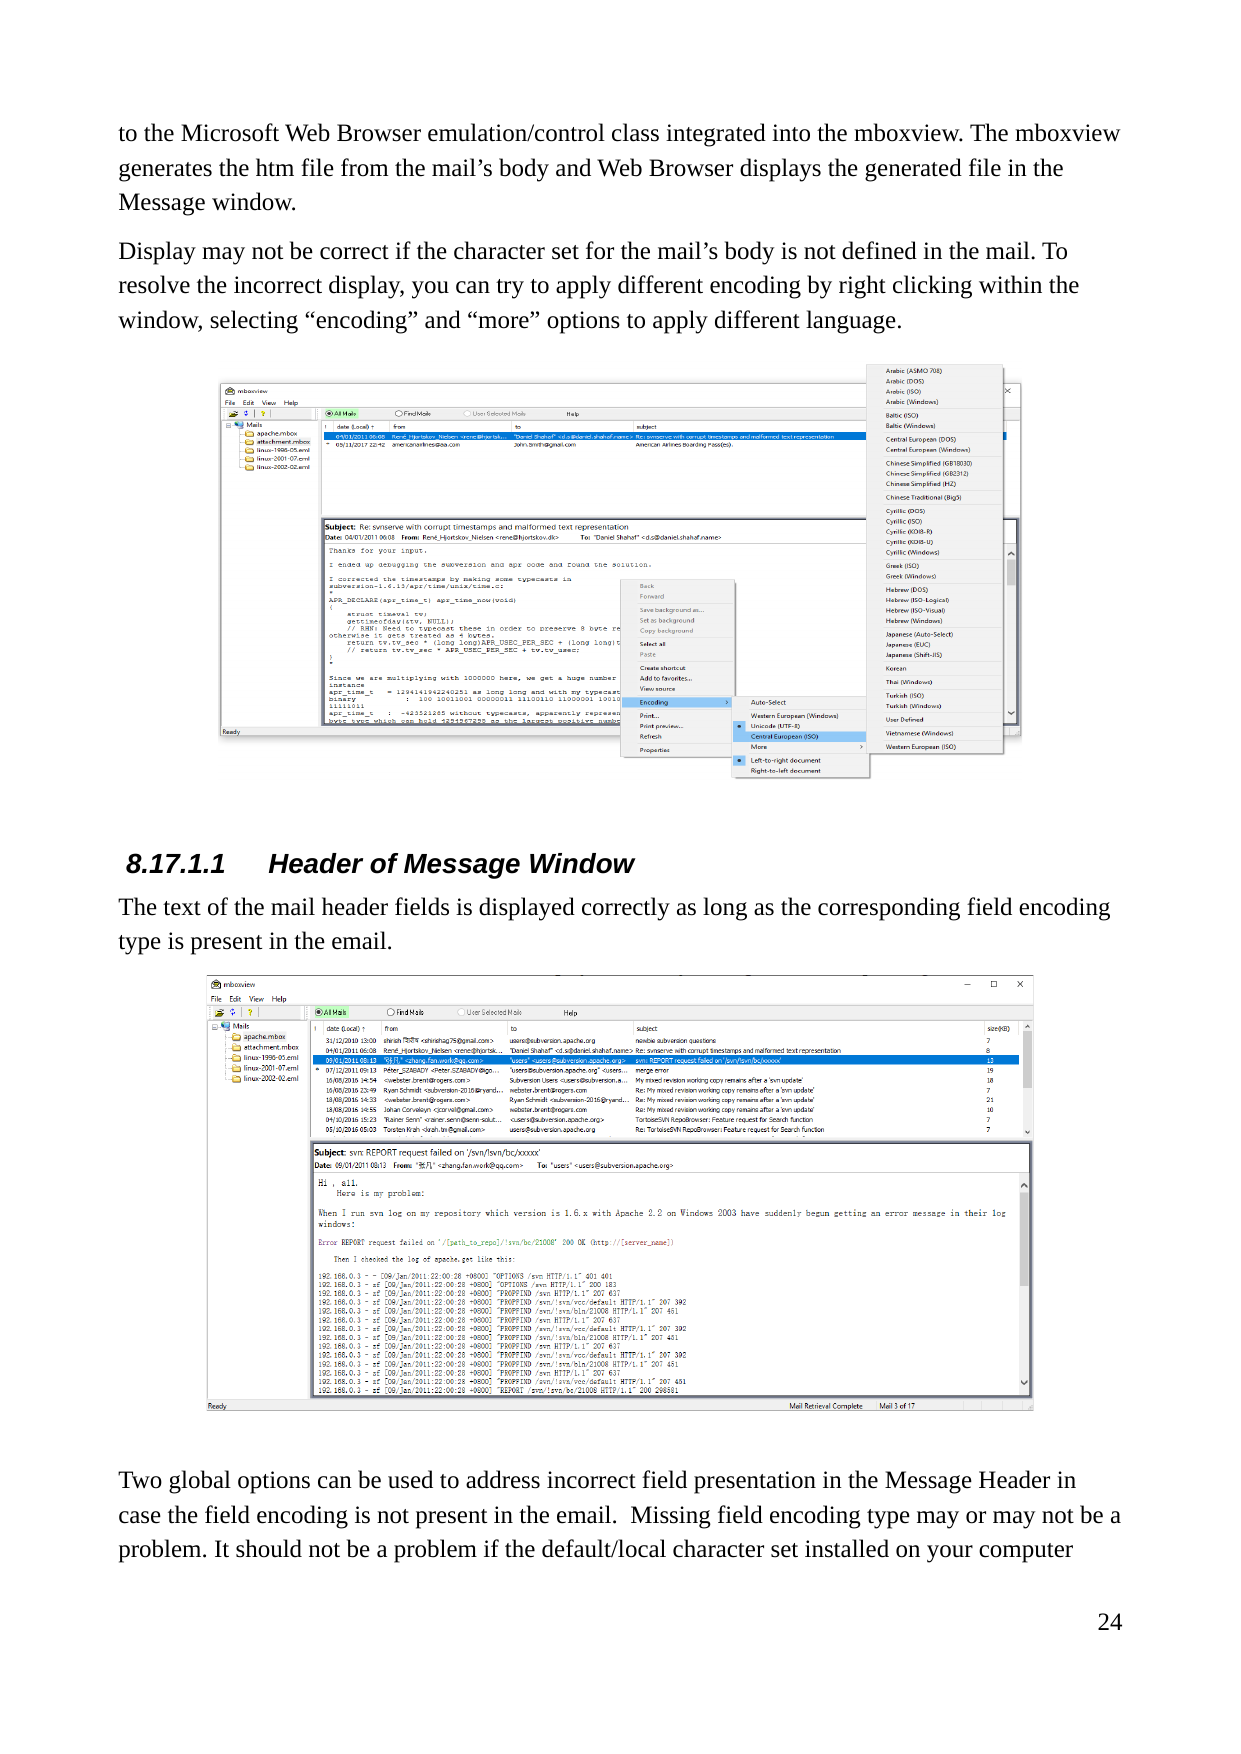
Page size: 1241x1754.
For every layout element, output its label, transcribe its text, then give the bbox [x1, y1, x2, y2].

text Two global options can be used to address incorrect field presentation in the Message Header in case the field encoding is not present in the email. Missing field encoding type may or may not be a problem. It should not be a problem if the default/local character set installed on your computer [118, 1466, 1122, 1563]
subtitle Header of Message Window [118, 847, 1122, 879]
picture [218, 354, 1023, 780]
text The text of the mail header fields is displayed correctly as long as the corresponding field encoding type is present in the email. [118, 892, 1122, 955]
text to the Microsoft Web Browser emulation/control class integrated into the mboxview. The mboxview generates the htm file from the mail’s body and Web Browser displays the generated file in the Message window. [118, 118, 1122, 216]
picture [206, 975, 1034, 1411]
text Display may not be correct if the character set for the mail’s body is not defined in the mail. To resolve the incorrect display, you can try to apply different encoding by right clicking within the window, selecting “encoding” and “more” options to apply different language. [118, 236, 1122, 334]
